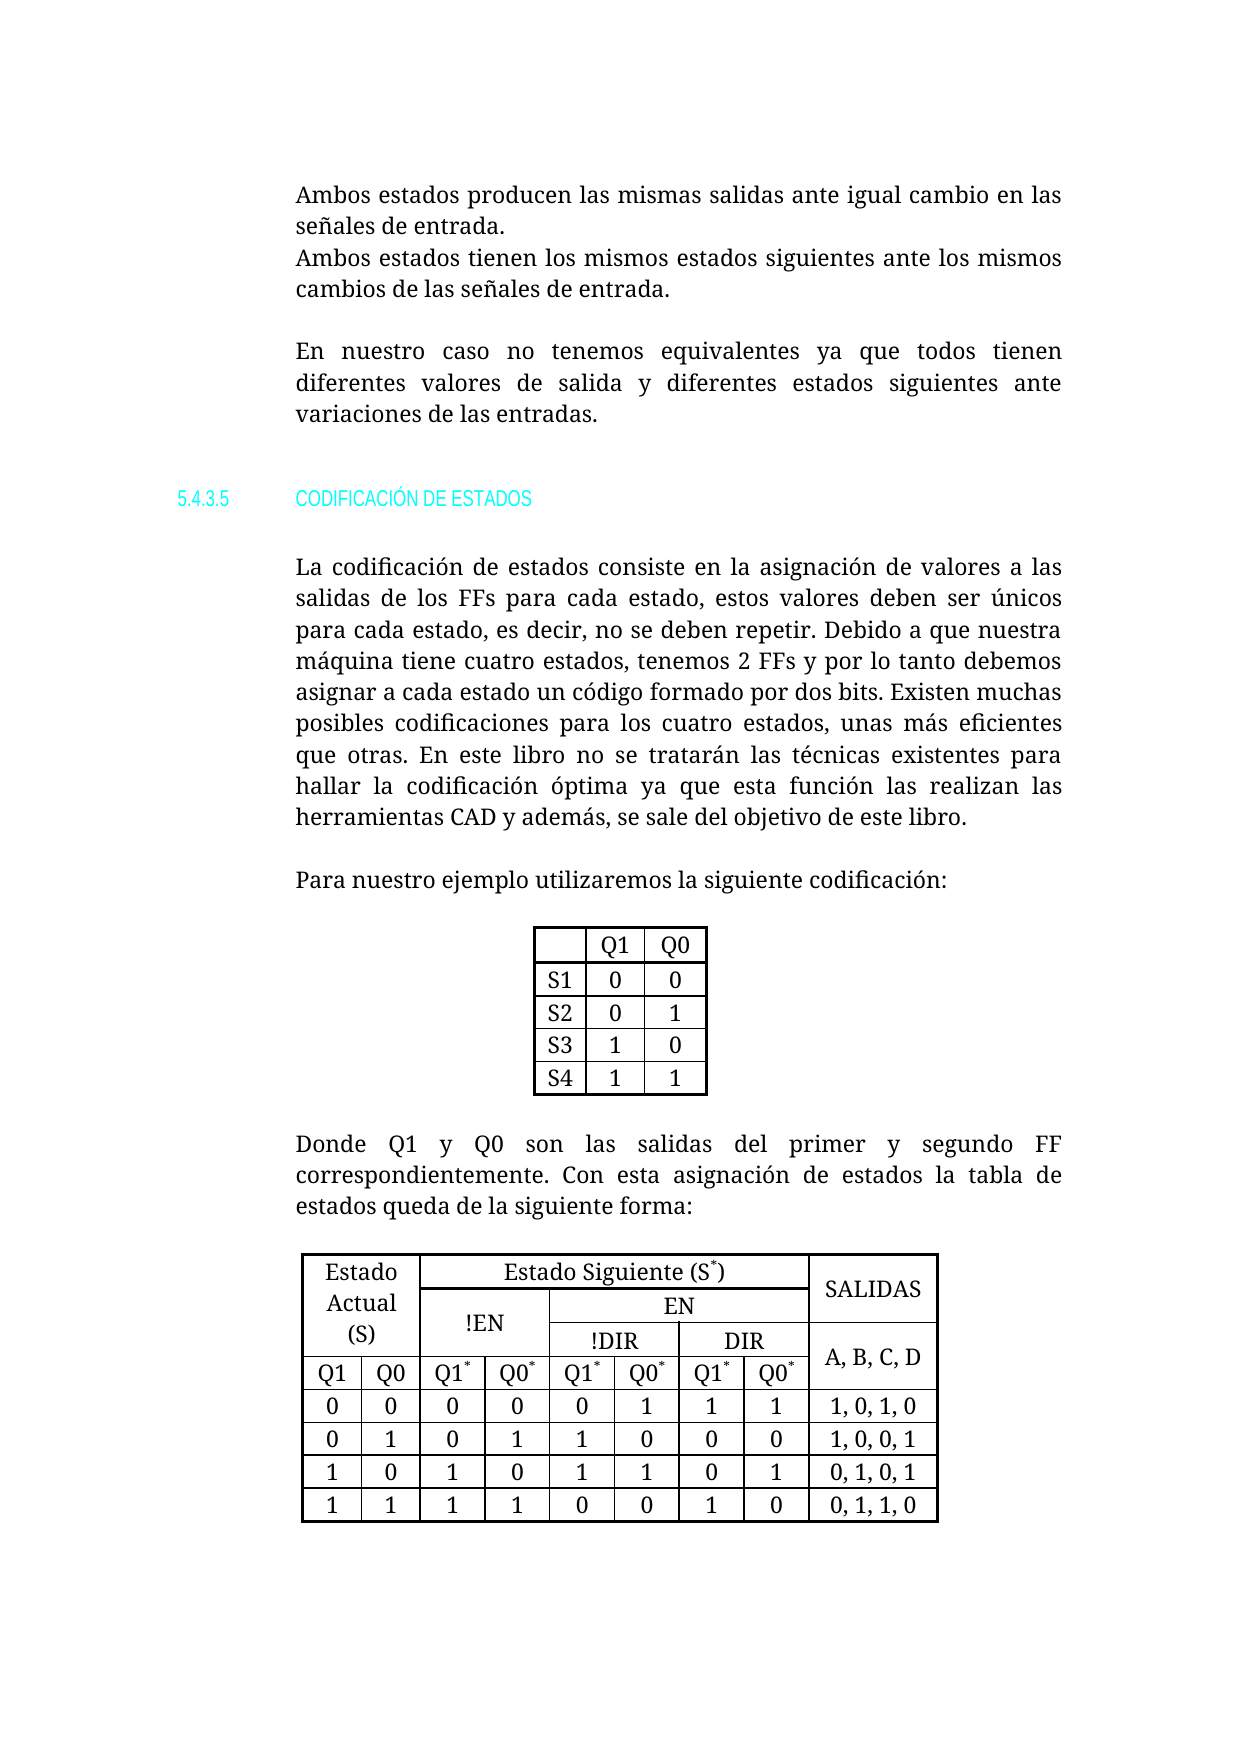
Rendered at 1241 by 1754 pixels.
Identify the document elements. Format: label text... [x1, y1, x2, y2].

table_cell 1 [615, 1390, 678, 1421]
table_cell 0 [362, 1456, 419, 1487]
table_cell 1, 0, 0, 1 [810, 1423, 936, 1454]
subtitle Codificación de estados [177, 485, 1063, 514]
table_header Q1 [587, 929, 644, 961]
table_cell 0 [615, 1423, 678, 1454]
table_cell 1 [645, 997, 705, 1028]
table_cell 0 [615, 1489, 678, 1520]
table_cell S1 [536, 964, 585, 995]
table_cell 0 [680, 1423, 743, 1454]
table_cell 0 [745, 1423, 808, 1454]
text En nuestro caso no tenemos equivalentes ya que todos tienen diferentes valores de salida y diferentes estados siguientes ante variaciones de las entradas. [295, 335, 1063, 429]
table_cell 0 [362, 1390, 419, 1421]
text Ambos estados tienen los mismos estados siguientes ante los mismos cambios de las señales de entrada. [295, 241, 1063, 304]
table_cell Q0 [362, 1357, 419, 1389]
table_cell EN [550, 1290, 808, 1321]
table_header [536, 929, 585, 961]
text La codificación de estados consiste en la asignación de valores a las salidas de los FFs para cada estado, estos valores deben ser únicos para cada estado, es decir, no se deben repetir. Debido a que nuestra máquina tiene cuatro estados, tenemos 2 FFs y por lo tanto debemos asignar a cada estado un código formado por dos bits. Existen muchas posibles codificaciones para los cuatro estados, unas más eficientes que otras. En este libro no se tratarán las técnicas existentes para hallar la codificación óptima ya que esta función las realizan las herramientas CAD y además, se sale del objetivo de este libro. [295, 551, 1063, 832]
table_cell Q0* [486, 1357, 549, 1389]
table_cell 0 [587, 997, 644, 1028]
table_cell S2 [536, 997, 585, 1028]
table_cell DIR [680, 1323, 808, 1356]
table_cell 1 [362, 1423, 419, 1454]
table_cell Q1 [304, 1357, 361, 1389]
table_cell Q1* [421, 1357, 484, 1389]
table_cell 1 [486, 1489, 549, 1520]
table_cell 0 [486, 1456, 549, 1487]
table_cell 1 [421, 1456, 484, 1487]
text Para nuestro ejemplo utilizaremos la siguiente codificación: [295, 864, 1063, 895]
table_cell 0 [745, 1489, 808, 1520]
table_cell !DIR [550, 1323, 678, 1356]
table_cell 1 [680, 1489, 743, 1520]
table_cell 1 [587, 1062, 644, 1093]
table_cell Q1* [550, 1357, 614, 1389]
table_cell 1 [587, 1029, 644, 1061]
table_cell 0 [304, 1390, 361, 1421]
table_cell 0 [421, 1423, 484, 1454]
table_cell 0 [550, 1489, 614, 1520]
table_cell 0 [550, 1390, 614, 1421]
table_cell 0 [645, 964, 705, 995]
table_cell 0 [486, 1390, 549, 1421]
table_cell S3 [536, 1029, 585, 1061]
table_header Q0 [645, 929, 705, 961]
table_cell 0 [587, 964, 644, 995]
table_cell 1 [615, 1456, 678, 1487]
table_cell 1 [745, 1456, 808, 1487]
table_cell A, B, C, D [810, 1323, 936, 1389]
table_cell 0 [645, 1029, 705, 1061]
table_header Estado Siguiente (S*) [421, 1256, 808, 1287]
text Donde Q1 y Q0 son las salidas del primer y segundo FF correspondientemente. Con esta asignación de estados la tabla de estados queda de la siguiente forma: [295, 1128, 1063, 1221]
table_header Estado Actual (S) [304, 1256, 419, 1356]
table_cell 1 [304, 1489, 361, 1520]
table_cell 1 [362, 1489, 419, 1520]
table_cell 1 [680, 1390, 743, 1421]
table_cell 1 [550, 1423, 614, 1454]
table_cell 1 [486, 1423, 549, 1454]
table_cell 1, 0, 1, 0 [810, 1390, 936, 1421]
table_cell S4 [536, 1062, 585, 1093]
table_cell 1 [645, 1062, 705, 1093]
table_cell 0 [421, 1390, 484, 1421]
table_cell 0 [304, 1423, 361, 1454]
table_header SALIDAS [810, 1256, 936, 1321]
table_cell 1 [421, 1489, 484, 1520]
table_cell Q1* [680, 1357, 743, 1389]
table_cell Q0* [615, 1357, 678, 1389]
table_cell 1 [745, 1390, 808, 1421]
table_cell 0, 1, 1, 0 [810, 1489, 936, 1520]
table_cell 0 [680, 1456, 743, 1487]
table_cell !EN [421, 1290, 549, 1356]
table_cell 1 [304, 1456, 361, 1487]
table_cell 1 [550, 1456, 614, 1487]
table_cell Q0* [745, 1357, 808, 1389]
text Ambos estados producen las mismas salidas ante igual cambio en las señales de entrada. [295, 179, 1063, 241]
table_cell 0, 1, 0, 1 [810, 1456, 936, 1487]
